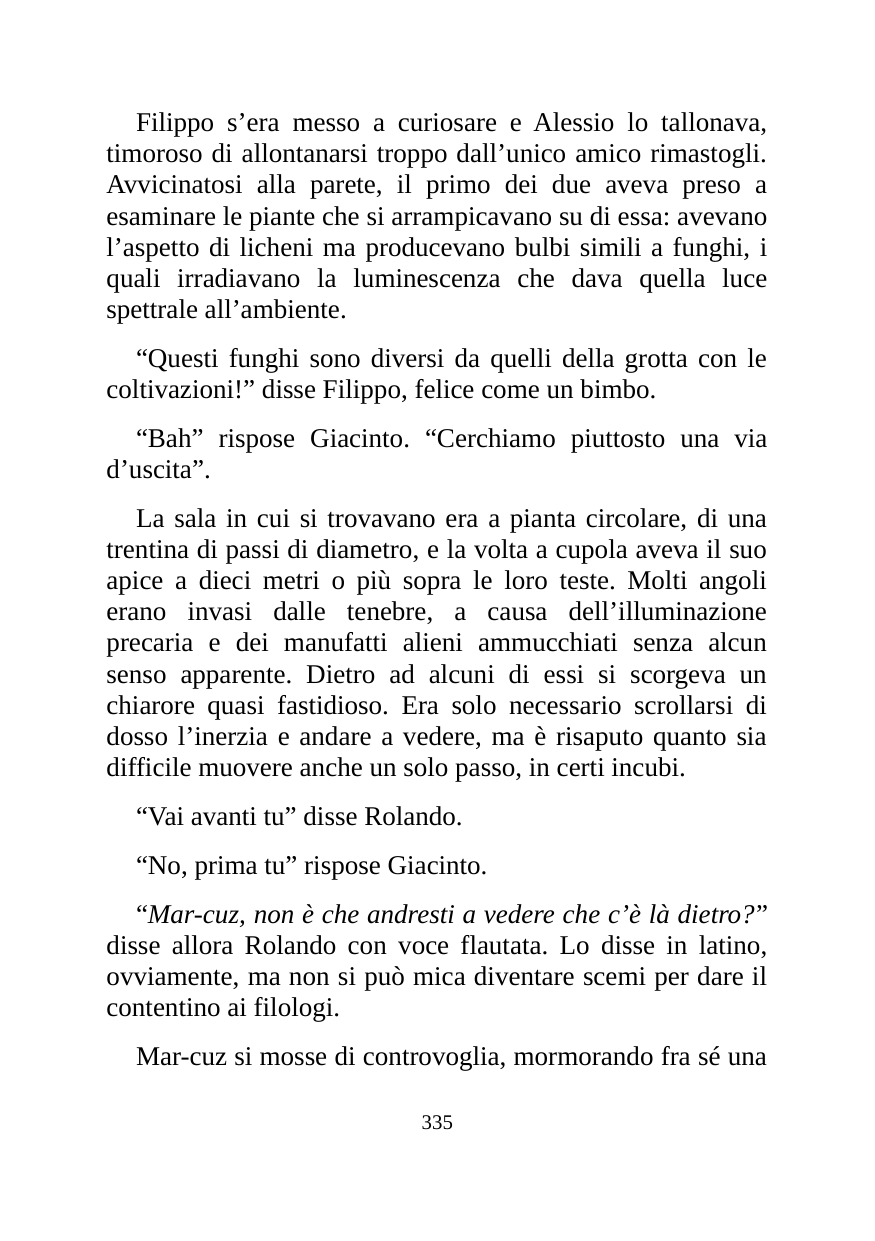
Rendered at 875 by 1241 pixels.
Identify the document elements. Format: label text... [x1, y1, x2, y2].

text Filippo s’era messo a curiosare e Alessio lo tallonava, timoroso di allontanarsi troppo dall’unico amico rimastogli. Avvicinatosi alla parete, il primo dei due aveva preso a esaminare le piante che si arrampicavano su di essa: avevano l’aspetto di licheni ma producevano bulbi simili a funghi, i quali irradiavano la luminescenza che dava quella luce spettrale all’ambiente. [106, 106, 768, 324]
text “Questi funghi sono diversi da quelli della grotta con le coltivazioni!” disse Filippo, felice come un bimbo. [106, 342, 768, 404]
text Mar-cuz si mosse di controvoglia, mormorando fra sé una [106, 1040, 768, 1071]
text “Mar-cuz, non è che andresti a vedere che c’è là dietro?” disse allora Rolando con voce flautata. Lo disse in latino, ovviamente, ma non si può mica diventare scemi per dare il contentino ai filologi. [106, 898, 768, 1022]
text “No, prima tu” rispose Giacinto. [106, 849, 768, 880]
text “Bah” rispose Giacinto. “Cerchiamo piuttosto una via d’uscita”. [106, 422, 768, 484]
text La sala in cui si trovavano era a pianta circolare, di una trentina di passi di diametro, e la volta a cupola aveva il suo apice a dieci metri o più sopra le loro teste. Molti angoli erano invasi dalle tenebre, a causa dell’illuminazione precaria e dei manufatti alieni ammucchiati senza alcun senso apparente. Dietro ad alcuni di essi si scorgeva un chiarore quasi fastidioso. Era solo necessario scrollarsi di dosso l’inerzia e andare a vedere, ma è risaputo quanto sia difficile muovere anche un solo passo, in certi incubi. [106, 502, 768, 782]
text “Vai avanti tu” disse Rolando. [106, 800, 768, 831]
